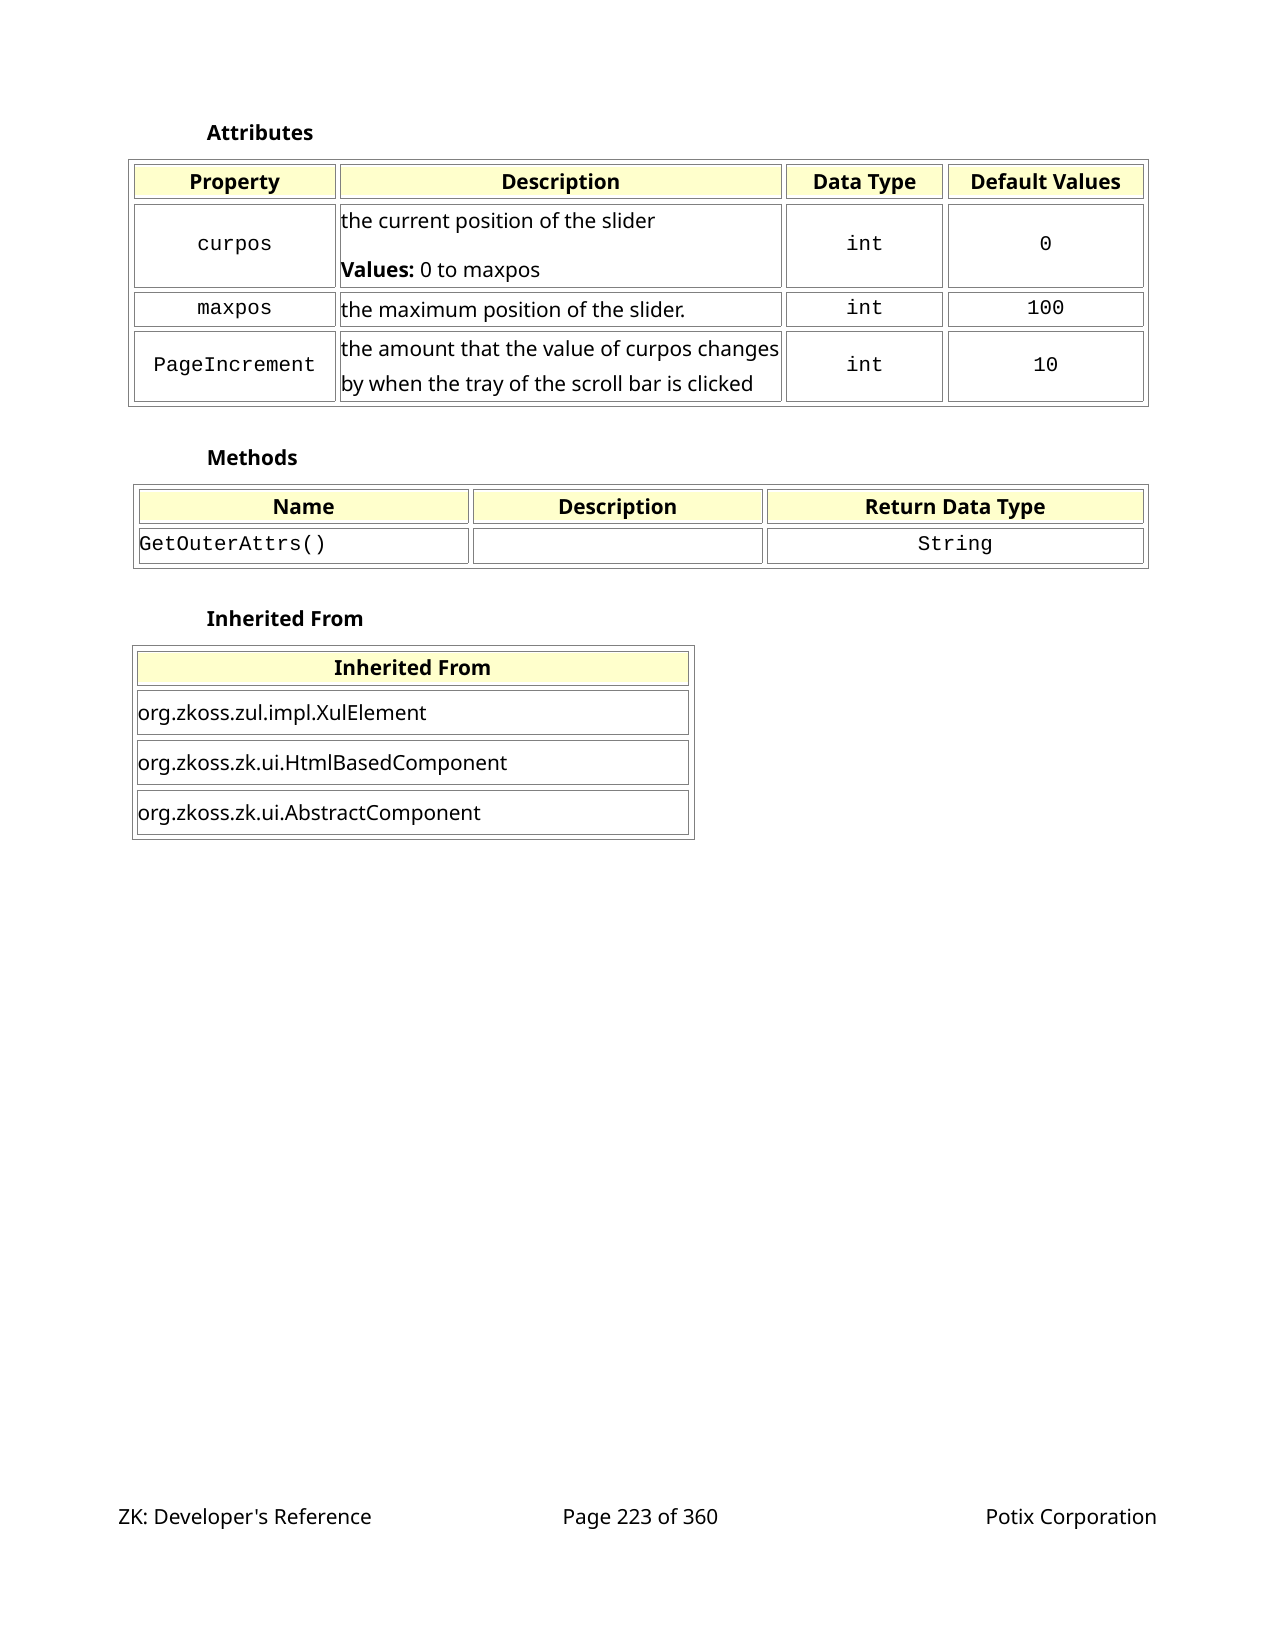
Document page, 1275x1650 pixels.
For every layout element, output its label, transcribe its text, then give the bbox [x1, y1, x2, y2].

table_cell PageIncrement [131, 326, 338, 401]
table_header Default Values [945, 160, 1146, 198]
table_header Data Type [784, 160, 945, 198]
table_cell int [784, 287, 945, 326]
table_cell int [784, 198, 945, 287]
table_header Description [471, 485, 764, 523]
table_header Description [338, 160, 784, 198]
table_header Inherited From [134, 646, 691, 684]
table_cell the maximum position of the slider. [338, 287, 784, 326]
subtitle Methods [207, 443, 1157, 471]
table_cell org.zkoss.zk.ui.AbstractComponent [134, 784, 691, 834]
table_cell 100 [945, 287, 1146, 326]
table_cell curpos [131, 198, 338, 287]
table_cell maxpos [131, 287, 338, 326]
table_cell [474, 529, 762, 562]
table_cell String [764, 523, 1146, 562]
subtitle Attributes [207, 118, 1157, 146]
subtitle Inherited From [207, 604, 1157, 633]
table_cell org.zkoss.zk.ui.HtmlBasedComponent [134, 734, 691, 784]
table_header Name [136, 485, 471, 523]
table_cell 10 [945, 326, 1146, 401]
table_header Return Data Type [764, 485, 1146, 523]
table_cell GetOuterAttrs() [136, 523, 471, 562]
table_header Property [131, 160, 338, 198]
table_cell org.zkoss.zul.impl.XulElement [134, 685, 691, 734]
table_cell [471, 523, 764, 562]
table_cell the current position of the slider Values: 0 to maxpos [338, 198, 784, 287]
table_cell 0 [945, 198, 1146, 287]
table_cell the amount that the value of curpos changes by when the tray of the scroll bar is clicked [338, 326, 784, 401]
table_cell int [784, 326, 945, 401]
